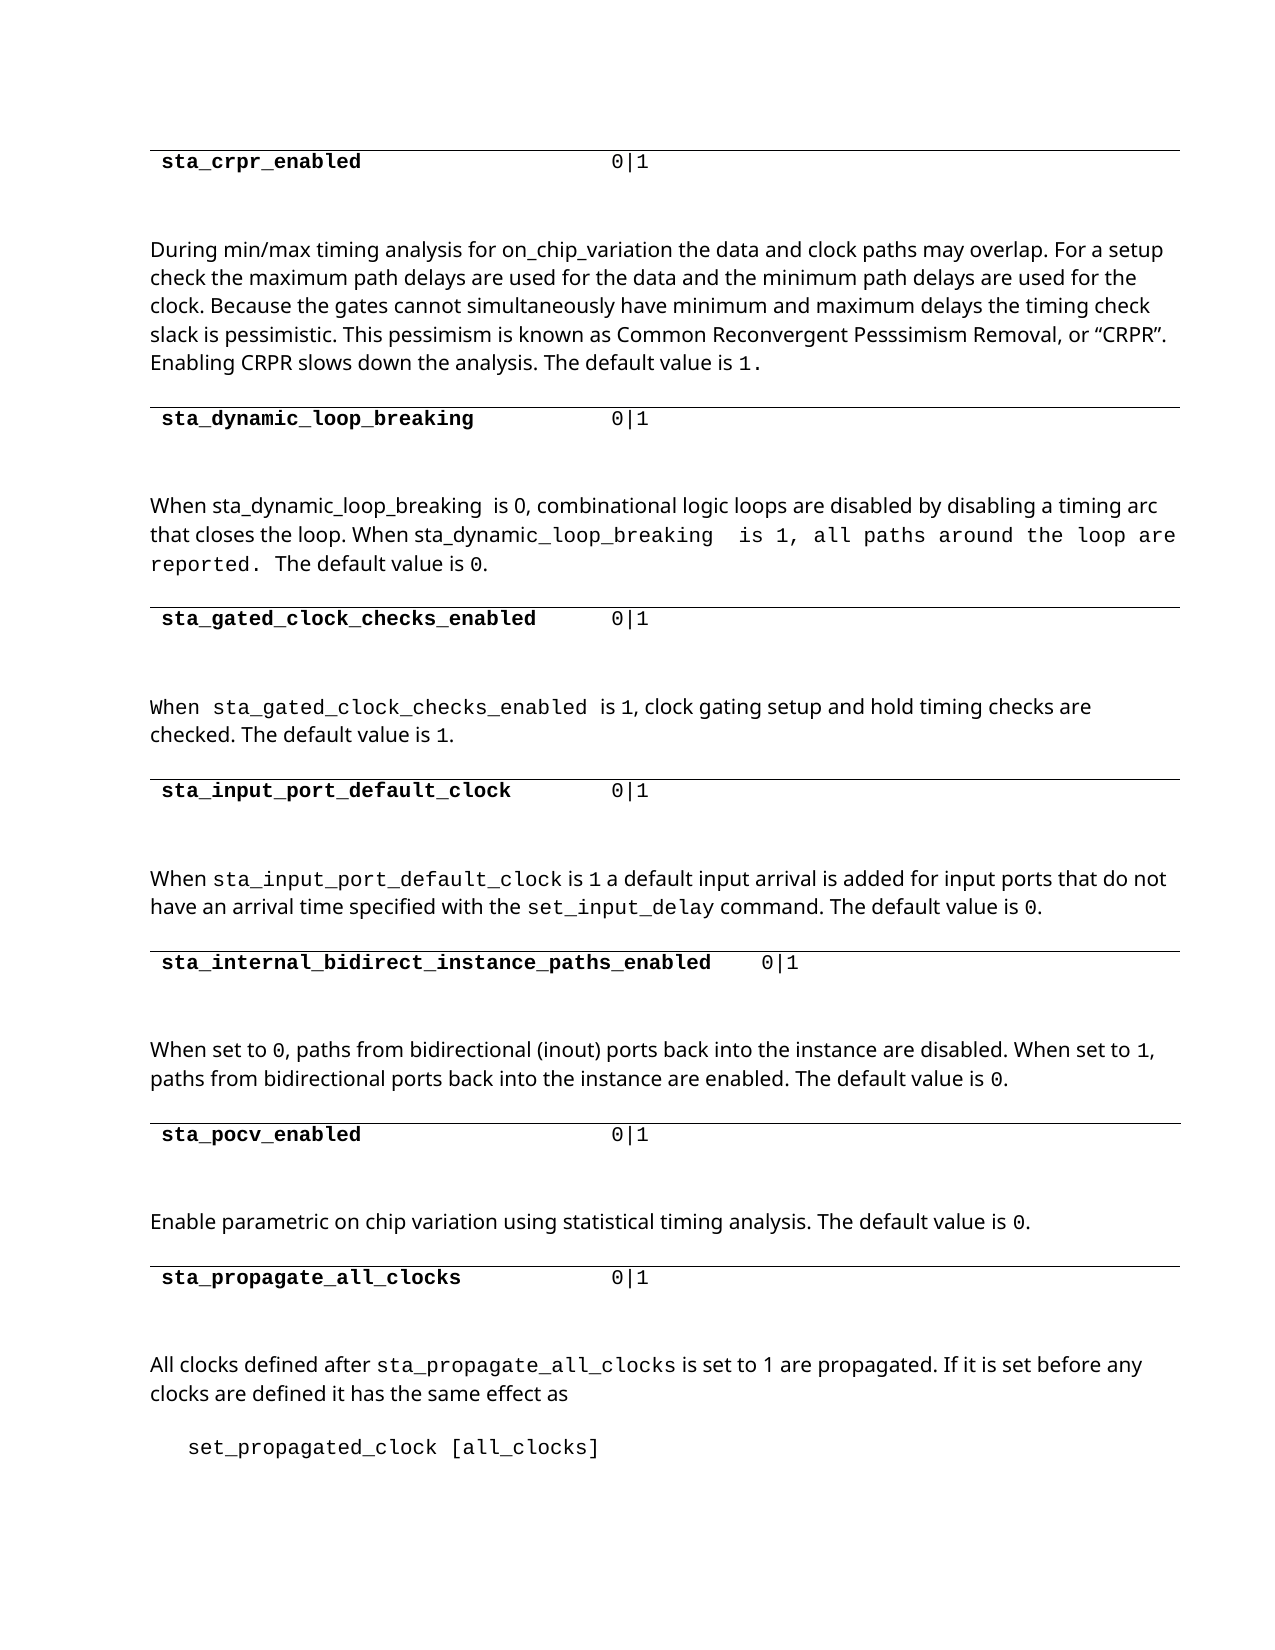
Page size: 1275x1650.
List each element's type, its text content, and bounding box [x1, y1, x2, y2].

text When sta_dynamic_loop_breaking is 0, combinational logic loops are disabled by disabling a timing arc that closes the loop. When sta_dynamic_loop_breaking is 1, all paths around the loop are reported. The default value is 0. [150, 492, 1180, 577]
table_header 0|1 [600, 1267, 1180, 1320]
table_header 0|1 [600, 780, 1180, 834]
table_header 0|1 [600, 608, 1180, 662]
text When sta_input_port_default_clock is 1 a default input arrival is added for input ports that do not have an arrival time specified with the set_input_delay command. The default value is 0. [150, 864, 1180, 921]
table_header sta_gated_clock_checks_enabled [150, 608, 600, 662]
text set_propagated_clock [all_clocks] [187, 1437, 1180, 1461]
table_header 0|1 [600, 408, 1180, 462]
table_header 0|1 [600, 1124, 1181, 1177]
text When set to 0, paths from bidirectional (inout) ports back into the instance are disabled. When set to 1, paths from bidirectional ports back into the instance are enabled. The default value is 0. [150, 1035, 1180, 1092]
table_header sta_internal_bidirect_instance_paths_enabled [150, 952, 750, 1005]
text All clocks defined after sta_propagate_all_clocks is set to 1 are propagated. If it is set before any clocks are defined it has the same effect as [150, 1350, 1180, 1407]
text When sta_gated_clock_checks_enabled is 1, clock gating setup and hold timing checks are checked. The default value is 1. [150, 692, 1180, 749]
table_header sta_input_port_default_clock [150, 780, 600, 834]
table_header 0|1 [750, 952, 1180, 1005]
table_header 0|1 [600, 151, 1180, 205]
text Enable parametric on chip variation using statistical timing analysis. The default value is 0. [150, 1207, 1180, 1236]
table_header sta_pocv_enabled [150, 1124, 600, 1177]
table_header sta_crpr_enabled [150, 151, 600, 205]
text During min/max timing analysis for on_chip_variation the data and clock paths may overlap. For a setup check the maximum path delays are used for the data and the minimum path delays are used for the clock. Because the gates cannot simultaneously have minimum and maximum delays the timing check slack is pessimistic. This pessimism is known as Common Reconvergent Pesssimism Removal, or “CRPR”. Enabling CRPR slows down the analysis. The default value is 1. [150, 235, 1180, 377]
table_header sta_propagate_all_clocks [150, 1267, 600, 1320]
table_header sta_dynamic_loop_breaking [150, 408, 600, 462]
